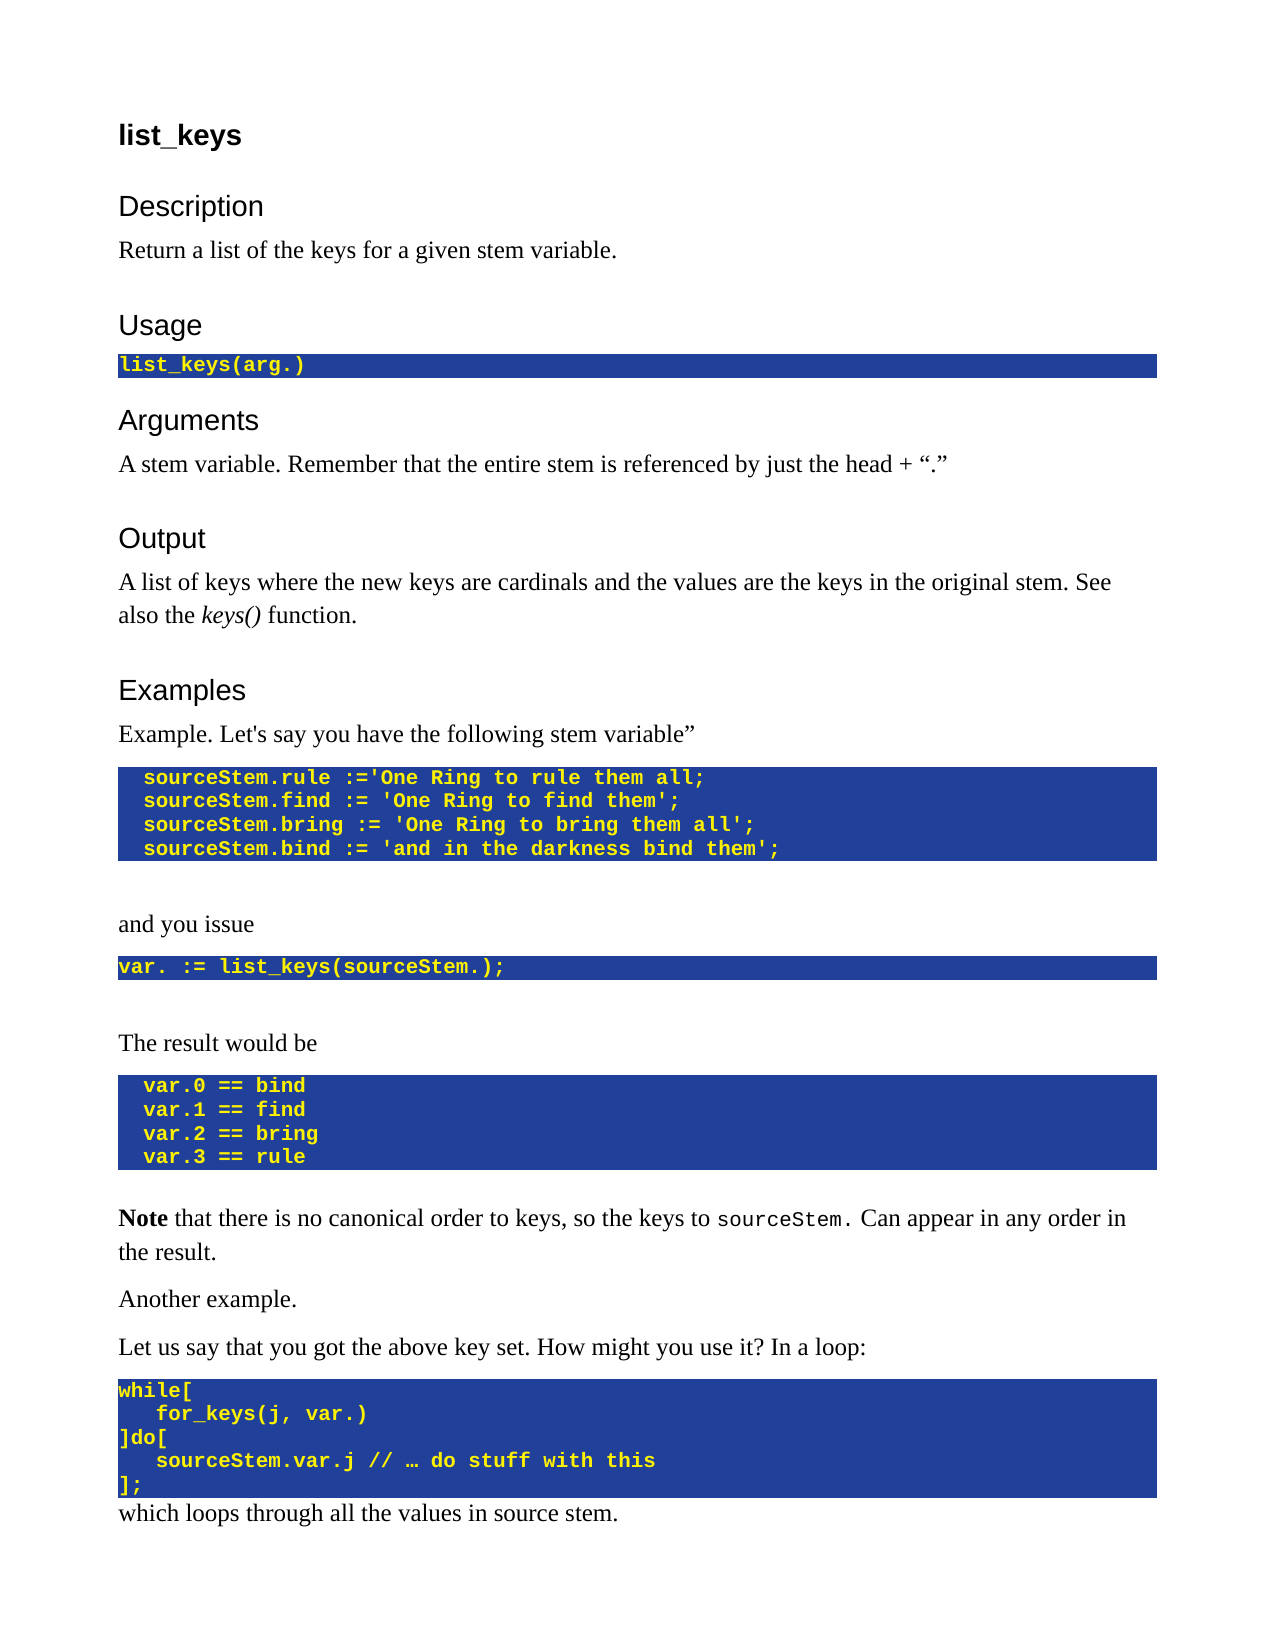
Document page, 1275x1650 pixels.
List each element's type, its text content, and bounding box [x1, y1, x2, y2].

text for_keys(j, var.) [118, 1403, 1157, 1427]
subtitle Arguments [118, 403, 1157, 436]
text Another example. [118, 1284, 1157, 1313]
text The result would be [118, 1028, 1157, 1056]
subtitle Examples [118, 673, 1157, 707]
text sourceStem.bring := 'One Ring to bring them all'; [118, 814, 1157, 838]
text sourceStem.var.j // … do stuff with this [118, 1451, 1157, 1474]
text Example. Let's say you have the following stem variable” [118, 719, 1157, 748]
subtitle Usage [118, 308, 1157, 342]
text ]do[ [118, 1427, 1157, 1451]
text sourceStem.bind := 'and in the darkness bind them'; [118, 838, 1157, 861]
text sourceStem.rule :='One Ring to rule them all; [118, 767, 1157, 790]
text var.0 == bind [118, 1075, 1157, 1099]
text list_keys(arg.) [118, 354, 1157, 378]
text var. := list_keys(sourceStem.); [118, 956, 1157, 980]
text var.1 == find [118, 1099, 1157, 1123]
text Return a list of the keys for a given stem variable. [118, 235, 1157, 264]
text and you issue [118, 909, 1157, 938]
subtitle Output [118, 521, 1157, 555]
subtitle Description [118, 189, 1157, 223]
text ]; [118, 1474, 1157, 1498]
text while[ [118, 1379, 1157, 1403]
text Note that there is no canonical order to keys, so the keys to sourceStem. Can appear in any order in the result. [118, 1170, 1157, 1266]
text Let us say that you got the above key set. How might you use it? In a loop: [118, 1332, 1157, 1361]
text var.3 == rule [118, 1146, 1157, 1170]
subtitle list_keys [118, 118, 1157, 152]
text A stem variable. Remember that the entire stem is referenced by just the head + “.” [118, 449, 1157, 477]
text which loops through all the values in source stem. [118, 1498, 1157, 1527]
text A list of keys where the new keys are cardinals and the values are the keys in the original stem. See also the keys() function. [118, 567, 1157, 629]
text sourceStem.find := 'One Ring to find them'; [118, 790, 1157, 814]
text var.2 == bring [118, 1123, 1157, 1146]
